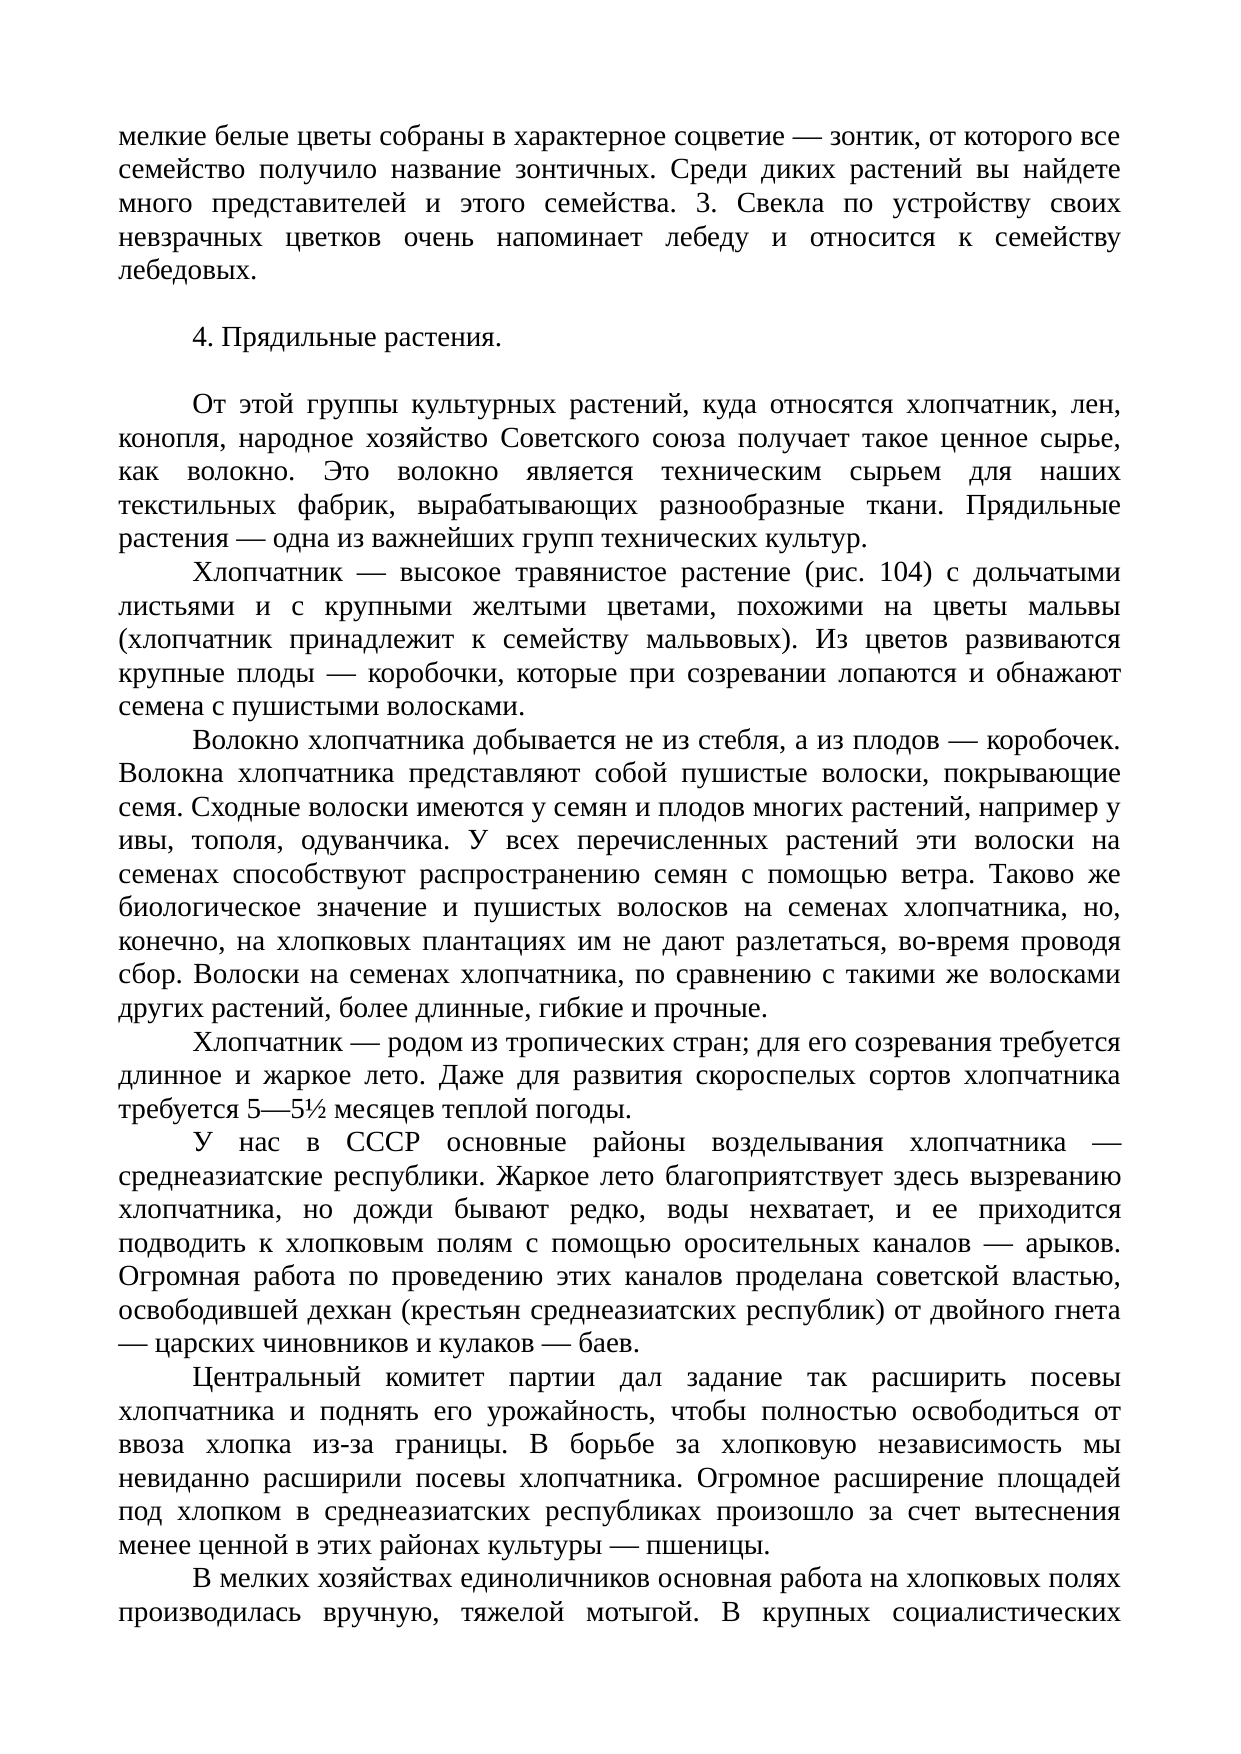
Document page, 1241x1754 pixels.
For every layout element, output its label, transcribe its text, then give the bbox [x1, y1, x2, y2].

text От этой группы культурных растений, куда относятся хлопчатник, лен, конопля, народное хозяйство Советского союза получает такое ценное сырье, как волокно. Это волокно является техническим сырьем для наших текстильных фабрик, вырабатывающих разнообразные ткани. Прядильные растения — одна из важнейших групп технических культур. [118, 386, 1122, 554]
text мелкие белые цветы собраны в характерное соцветие — зонтик, от которого все семейство получило название зонтичных. Среди диких растений вы найдете много представителей и этого семейства. 3. Свекла по устройству своих невзрачных цветков очень напоминает лебеду и относится к семейству лебедовых. [118, 118, 1122, 286]
text У нас в СССР основные районы возделывания хлопчатника — среднеазиатские республики. Жаркое лето благоприятствует здесь вызреванию хлопчатника, но дожди бывают редко, воды нехватает, и ее приходится подводить к хлопковым полям с помощью оросительных каналов — арыков. Огромная работа по проведению этих каналов проделана советской властью, освободившей дехкан (крестьян среднеазиатских республик) от двойного гнета — царских чиновников и кулаков — баев. [118, 1124, 1122, 1359]
text В мелких хозяйствах единоличников основная работа на хлопковых полях производилась вручную, тяжелой мотыгой. В крупных социалистических [118, 1560, 1122, 1627]
text Хлопчатник — родом из тропических стран; для его созревания требуется длинное и жаркое лето. Даже для развития скороспелых сортов хлопчатника требуется 5—5½ месяцев теплой погоды. [118, 1024, 1122, 1124]
text Центральный комитет партии дал задание так расширить посевы хлопчатника и поднять его урожайность, чтобы полностью освободиться от ввоза хлопка из-за границы. В борьбе за хлопковую независимость мы невиданно расширили посевы хлопчатника. Огромное расширение площадей под хлопком в среднеазиатских республиках произошло за счет вытеснения менее ценной в этих районах культуры — пшеницы. [118, 1359, 1122, 1560]
text Хлопчатник — высокое травянистое растение (рис. 104) с дольчатыми листьями и с крупными желтыми цветами, похожими на цветы мальвы (хлопчатник принадлежит к семейству мальвовых). Из цветов развиваются крупные плоды — коробочки, которые при созревании лопаются и обнажают семена с пушистыми волосками. [118, 554, 1122, 722]
text 4. Прядильные растения. [118, 319, 1122, 353]
text Волокно хлопчатника добывается не из стебля, а из плодов — коробочек. Волокна хлопчатника представляют собой пушистые волоски, покрывающие семя. Сходные волоски имеются у семян и плодов многих растений, например у ивы, тополя, одуванчика. У всех перечисленных растений эти волоски на семенах способствуют распространению семян с помощью ветра. Таково же биологическое значение и пушистых волосков на семенах хлопчатника, но, конечно, на хлопковых плантациях им не дают разлетаться, во-время проводя сбор. Волоски на семенах хлопчатника, по сравнению с такими же волосками других растений, более длинные, гибкие и прочные. [118, 722, 1122, 1024]
